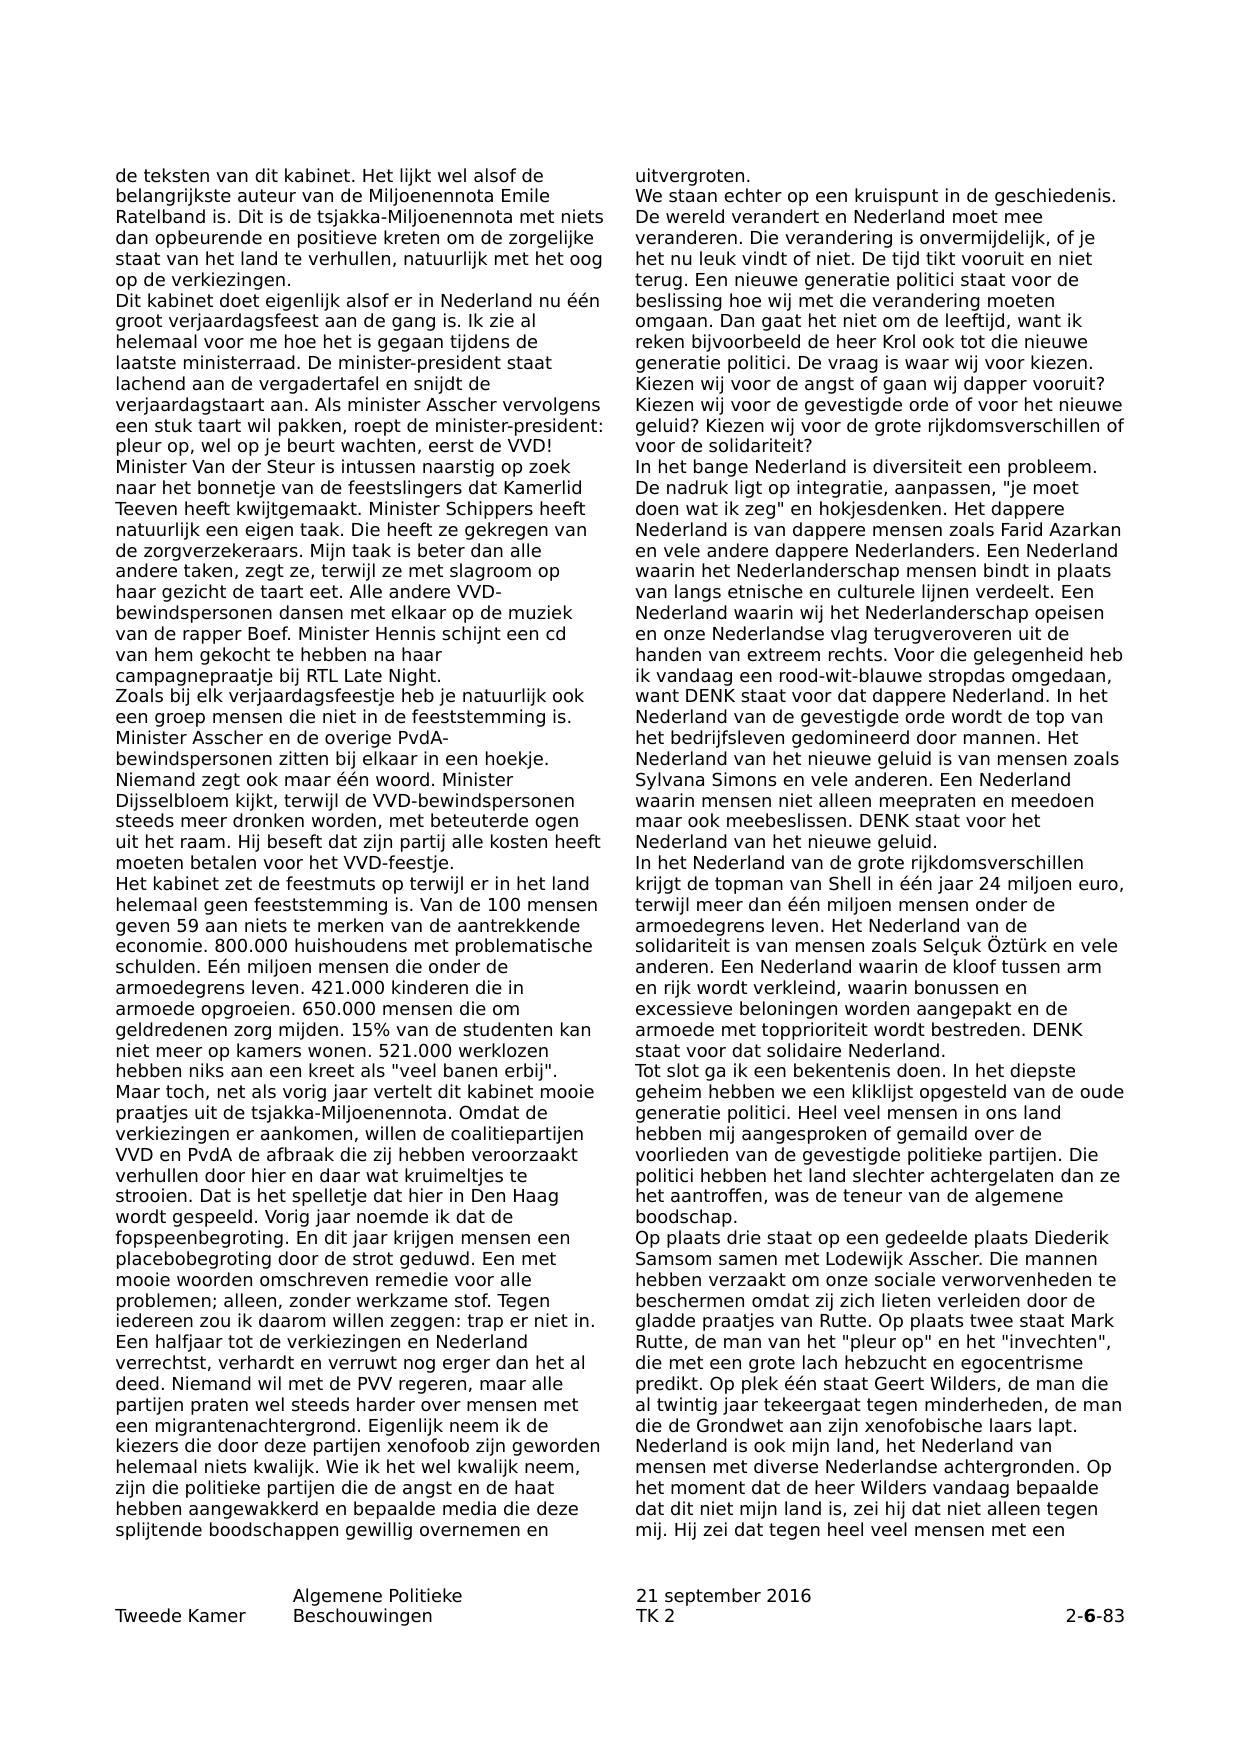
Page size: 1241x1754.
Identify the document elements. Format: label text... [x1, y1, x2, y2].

text In het Nederland van de grote rijkdomsverschillen krijgt de topman van Shell in één jaar 24 miljoen euro, terwijl meer dan één miljoen mensen onder de armoedegrens leven. Het Nederland van de solidariteit is van mensen zoals Selçuk Öztürk en vele anderen. Een Nederland waarin de kloof tussen arm en rijk wordt verkleind, waarin bonussen en excessieve beloningen worden aangepakt en de armoede met topprioriteit wordt bestreden. DENK staat voor dat solidaire Nederland. [635, 853, 1125, 1061]
text Een halfjaar tot de verkiezingen en Nederland verrechtst, verhardt en verruwt nog erger dan het al deed. Niemand wil met de PVV regeren, maar alle partijen praten wel steeds harder over mensen met een migrantenachtergrond. Eigenlijk neem ik de kiezers die door deze partijen xenofoob zijn geworden helemaal niets kwalijk. Wie ik het wel kwalijk neem, zijn die politieke partijen die de angst en de haat hebben aangewakkerd en bepaalde media die deze splijtende boodschappen gewillig overnemen en [115, 1332, 605, 1540]
text Nederland is ook mijn land, het Nederland van mensen met diverse Nederlandse achtergronden. Op het moment dat de heer Wilders vandaag bepaalde dat dit niet mijn land is, zei hij dat niet alleen tegen mij. Hij zei dat tegen heel veel mensen met een [635, 1436, 1125, 1540]
text uitvergroten. [635, 165, 1125, 186]
text Tot slot ga ik een bekentenis doen. In het diepste geheim hebben we een kliklijst opgesteld van de oude generatie politici. Heel veel mensen in ons land hebben mij aangesproken of gemaild over de voorlieden van de gevestigde politieke partijen. Die politici hebben het land slechter achtergelaten dan ze het aantroffen, was de teneur van de algemene boodschap. [635, 1061, 1125, 1228]
text Het kabinet zet de feestmuts op terwijl er in het land helemaal geen feeststemming is. Van de 100 mensen geven 59 aan niets te merken van de aantrekkende economie. 800.000 huishoudens met problematische schulden. Eén miljoen mensen die onder de armoedegrens leven. 421.000 kinderen die in armoede opgroeien. 650.000 mensen die om geldredenen zorg mijden. 15% van de studenten kan niet meer op kamers wonen. 521.000 werklozen hebben niks aan een kreet als "veel banen erbij". Maar toch, net als vorig jaar vertelt dit kabinet mooie praatjes uit de tsjakka-Miljoenennota. Omdat de verkiezingen er aankomen, willen de coalitiepartijen VVD en PvdA de afbraak die zij hebben veroorzaakt verhullen door hier en daar wat kruimeltjes te strooien. Dat is het spelletje dat hier in Den Haag wordt gespeeld. Vorig jaar noemde ik dat de fopspeenbegroting. En dit jaar krijgen mensen een placebobegroting door de strot geduwd. Een met mooie woorden omschreven remedie voor alle problemen; alleen, zonder werkzame stof. Tegen iedereen zou ik daarom willen zeggen: trap er niet in. [115, 874, 605, 1332]
text de teksten van dit kabinet. Het lijkt wel alsof de belangrijkste auteur van de Miljoenennota Emile Ratelband is. Dit is de tsjakka-Miljoenennota met niets dan opbeurende en positieve kreten om de zorgelijke staat van het land te verhullen, natuurlijk met het oog op de verkiezingen. [115, 165, 605, 290]
text We staan echter op een kruispunt in de geschiedenis. De wereld verandert en Nederland moet mee veranderen. Die verandering is onvermijdelijk, of je het nu leuk vindt of niet. De tijd tikt vooruit en niet terug. Een nieuwe generatie politici staat voor de beslissing hoe wij met die verandering moeten omgaan. Dan gaat het niet om de leeftijd, want ik reken bijvoorbeeld de heer Krol ook tot die nieuwe generatie politici. De vraag is waar wij voor kiezen. Kiezen wij voor de angst of gaan wij dapper vooruit? Kiezen wij voor de gevestigde orde of voor het nieuwe geluid? Kiezen wij voor de grote rijkdomsverschillen of voor de solidariteit? [635, 186, 1125, 457]
text Dit kabinet doet eigenlijk alsof er in Nederland nu één groot verjaardagsfeest aan de gang is. Ik zie al helemaal voor me hoe het is gegaan tijdens de laatste ministerraad. De minister-president staat lachend aan de vergadertafel en snijdt de verjaardagstaart aan. Als minister Asscher vervolgens een stuk taart wil pakken, roept de minister-president: pleur op, wel op je beurt wachten, eerst de VVD! Minister Van der Steur is intussen naarstig op zoek naar het bonnetje van de feestslingers dat Kamerlid Teeven heeft kwijtgemaakt. Minister Schippers heeft natuurlijk een eigen taak. Die heeft ze gekregen van de zorgverzekeraars. Mijn taak is beter dan alle andere taken, zegt ze, terwijl ze met slagroom op haar gezicht de taart eet. Alle andere VVD-bewindspersonen dansen met elkaar op de muziek van de rapper Boef. Minister Hennis schijnt een cd van hem gekocht te hebben na haar campagnepraatje bij RTL Late Night. [115, 290, 605, 686]
text Op plaats drie staat op een gedeelde plaats Diederik Samsom samen met Lodewijk Asscher. Die mannen hebben verzaakt om onze sociale verworvenheden te beschermen omdat zij zich lieten verleiden door de gladde praatjes van Rutte. Op plaats twee staat Mark Rutte, de man van het "pleur op" en het "invechten", die met een grote lach hebzucht en egocentrisme predikt. Op plek één staat Geert Wilders, de man die al twintig jaar tekeergaat tegen minderheden, de man die de Grondwet aan zijn xenofobische laars lapt. [635, 1228, 1125, 1436]
text Zoals bij elk verjaardagsfeestje heb je natuurlijk ook een groep mensen die niet in de feeststemming is. Minister Asscher en de overige PvdA-bewindspersonen zitten bij elkaar in een hoekje. Niemand zegt ook maar één woord. Minister Dijsselbloem kijkt, terwijl de VVD-bewindspersonen steeds meer dronken worden, met beteuterde ogen uit het raam. Hij beseft dat zijn partij alle kosten heeft moeten betalen voor het VVD-feestje. [115, 686, 605, 874]
text In het bange Nederland is diversiteit een probleem. De nadruk ligt op integratie, aanpassen, "je moet doen wat ik zeg" en hokjesdenken. Het dappere Nederland is van dappere mensen zoals Farid Azarkan en vele andere dappere Nederlanders. Een Nederland waarin het Nederlanderschap mensen bindt in plaats van langs etnische en culturele lijnen verdeelt. Een Nederland waarin wij het Nederlanderschap opeisen en onze Nederlandse vlag terugveroveren uit de handen van extreem rechts. Voor die gelegenheid heb ik vandaag een rood-wit-blauwe stropdas omgedaan, want DENK staat voor dat dappere Nederland. In het Nederland van de gevestigde orde wordt de top van het bedrijfsleven gedomineerd door mannen. Het Nederland van het nieuwe geluid is van mensen zoals Sylvana Simons en vele anderen. Een Nederland waarin mensen niet alleen meepraten en meedoen maar ook meebeslissen. DENK staat voor het Nederland van het nieuwe geluid. [635, 457, 1125, 853]
